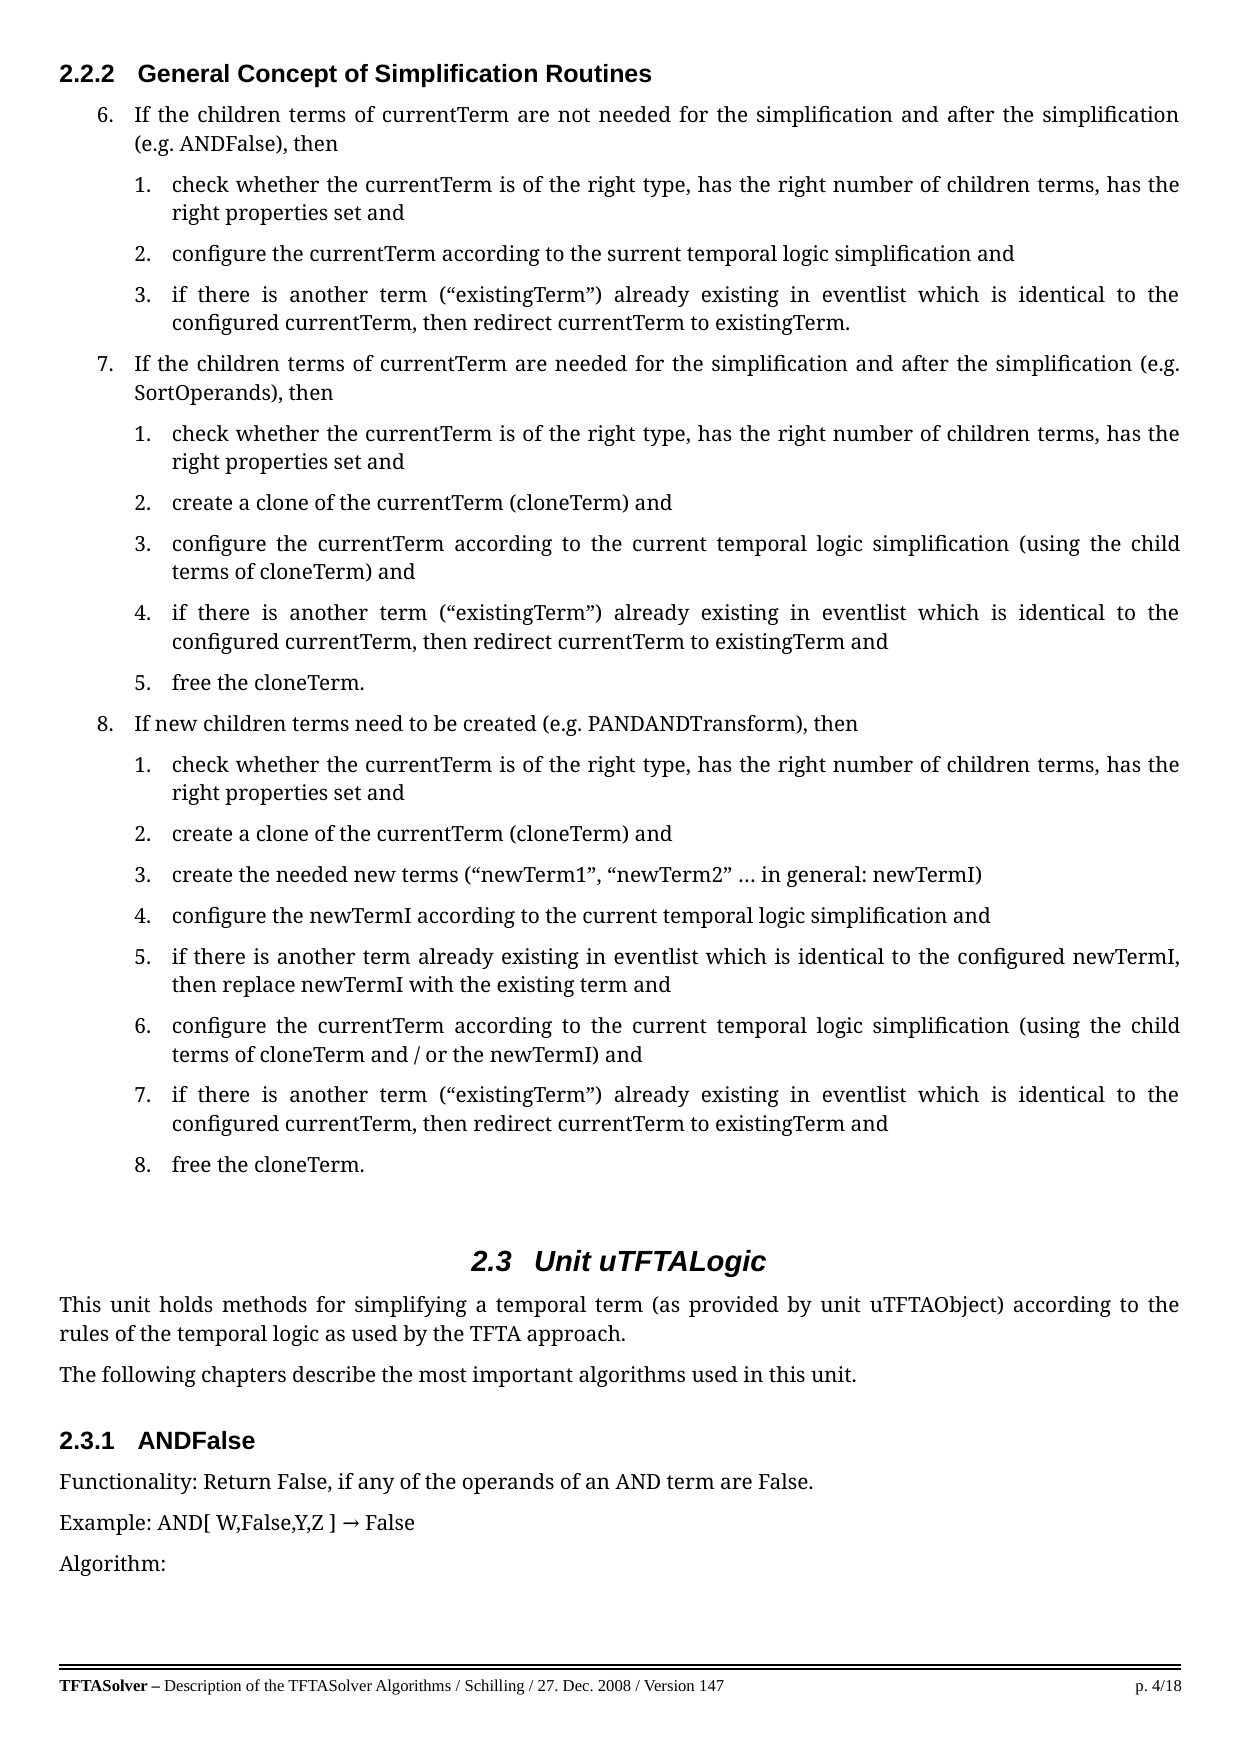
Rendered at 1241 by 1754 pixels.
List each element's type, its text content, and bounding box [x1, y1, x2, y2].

subtitle ANDFalse [59, 1426, 1181, 1454]
list free the cloneTerm. [134, 668, 1181, 696]
list If the children terms of currentTerm are not needed for the simplification and after the simplification (e.g. ANDFalse), then [97, 100, 1181, 157]
list configure the currentTerm according to the current temporal logic simplification (using the child terms of cloneTerm) and [134, 529, 1181, 586]
list If new children terms need to be created (e.g. PANDANDTransform), then [97, 709, 1181, 737]
list If the children terms of currentTerm are needed for the simplification and after the simplification (e.g. SortOperands), then [97, 349, 1181, 406]
list check whether the currentTerm is of the right type, has the right number of children terms, has the right properties set and [134, 750, 1181, 807]
list if there is another term (“existingTerm”) already existing in eventlist which is identical to the configured currentTerm, then redirect currentTerm to existingTerm and [134, 1081, 1181, 1137]
list create a clone of the currentTerm (cloneTerm) and [134, 488, 1181, 517]
subtitle General Concept of Simplification Routines [59, 59, 1181, 88]
list if there is another term already existing in eventlist which is identical to the configured newTermI, then replace newTermI with the existing term and [134, 942, 1181, 999]
list create a clone of the currentTerm (cloneTerm) and [134, 819, 1181, 847]
list create the needed new terms (“newTerm1”, “newTerm2” … in general: newTermI) [134, 860, 1181, 888]
list if there is another term (“existingTerm”) already existing in eventlist which is identical to the configured currentTerm, then redirect currentTerm to existingTerm. [134, 280, 1181, 337]
text Functionality: Return False, if any of the operands of an AND term are False. [59, 1467, 1181, 1495]
list configure the newTermI according to the current temporal logic simplification and [134, 901, 1181, 929]
list check whether the currentTerm is of the right type, has the right number of children terms, has the right properties set and [134, 419, 1181, 476]
text The following chapters describe the most important algorithms used in this unit. [59, 1360, 1181, 1388]
list configure the currentTerm according to the surrent temporal logic simplification and [134, 239, 1181, 267]
list configure the currentTerm according to the current temporal logic simplification (using the child terms of cloneTerm and / or the newTermI) and [134, 1011, 1181, 1068]
text Example: AND[ W,False,Y,Z ] → False [59, 1508, 1181, 1536]
text This unit holds methods for simplifying a temporal term (as provided by unit uTFTAObject) according to the rules of the temporal logic as used by the TFTA approach. [59, 1290, 1181, 1347]
text Algorithm: [59, 1549, 1181, 1577]
list check whether the currentTerm is of the right type, has the right number of children terms, has the right properties set and [134, 170, 1181, 227]
list free the cloneTerm. [134, 1150, 1181, 1178]
subtitle Unit uTFTALogic [59, 1244, 1181, 1278]
list if there is another term (“existingTerm”) already existing in eventlist which is identical to the configured currentTerm, then redirect currentTerm to existingTerm and [134, 598, 1181, 655]
